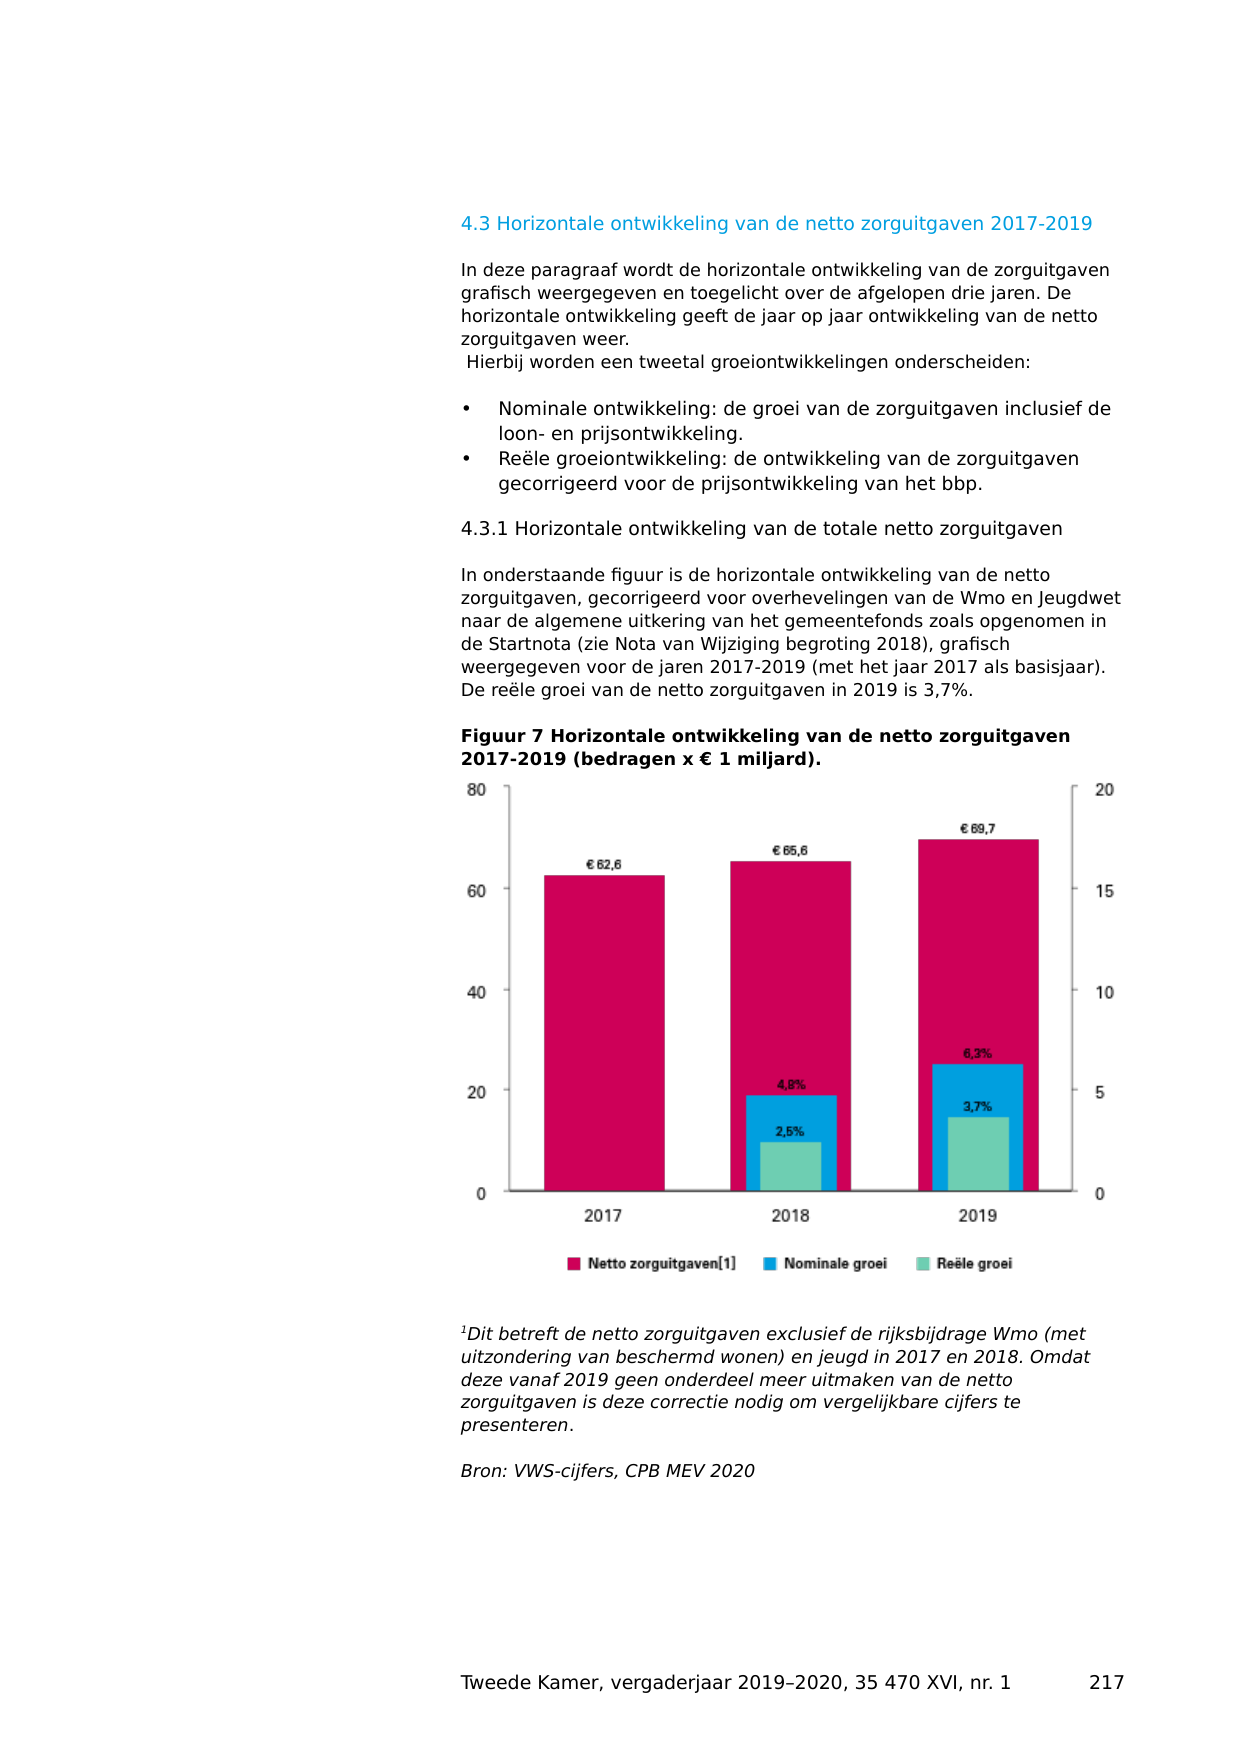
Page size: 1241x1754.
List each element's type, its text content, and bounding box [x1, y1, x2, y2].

title 4.3 Horizontale ontwikkeling van de netto zorguitgaven 2017-2019 [461, 213, 1125, 235]
text Figuur 7 Horizontale ontwikkeling van de netto zorguitgaven 2017-2019 (bedragen x € 1 miljard). [461, 724, 1125, 770]
list Reële groeiontwikkeling: de ontwikkeling van de zorguitgaven gecorrigeerd voor de prijsontwikkeling van het bbp. [461, 446, 1125, 496]
text 1Dit betreft de netto zorguitgaven exclusief de rijksbijdrage Wmo (met uitzondering van beschermd wonen) en jeugd in 2017 en 2018. Omdat deze vanaf 2019 geen onderdeel meer uitmaken van de netto zorguitgaven is deze correctie nodig om vergelijkbare cijfers te presenteren. [461, 1322, 1125, 1436]
title 4.3.1 Horizontale ontwikkeling van de totale netto zorguitgaven [461, 518, 1125, 540]
text In onderstaande figuur is de horizontale ontwikkeling van de netto zorguitgaven, gecorrigeerd voor overhevelingen van de Wmo en Jeugdwet naar de algemene uitkering van het gemeentefonds zoals opgenomen in de Startnota (zie Nota van Wijziging begroting 2018), grafisch weergegeven voor de jaren 2017-2019 (met het jaar 2017 als basisjaar). De reële groei van de netto zorguitgaven in 2019 is 3,7%. [461, 563, 1125, 701]
text Bron: VWS-cijfers, CPB MEV 2020 [461, 1459, 1125, 1482]
list Nominale ontwikkeling: de groei van de zorguitgaven inclusief de loon- en prijsontwikkeling. [461, 396, 1125, 446]
text In deze paragraaf wordt de horizontale ontwikkeling van de zorguitgaven grafisch weergegeven en toegelicht over de afgelopen drie jaren. De horizontale ontwikkeling geeft de jaar op jaar ontwikkeling van de netto zorguitgaven weer. Hierbij worden een tweetal groeiontwikkelingen onderscheiden: [461, 258, 1125, 373]
